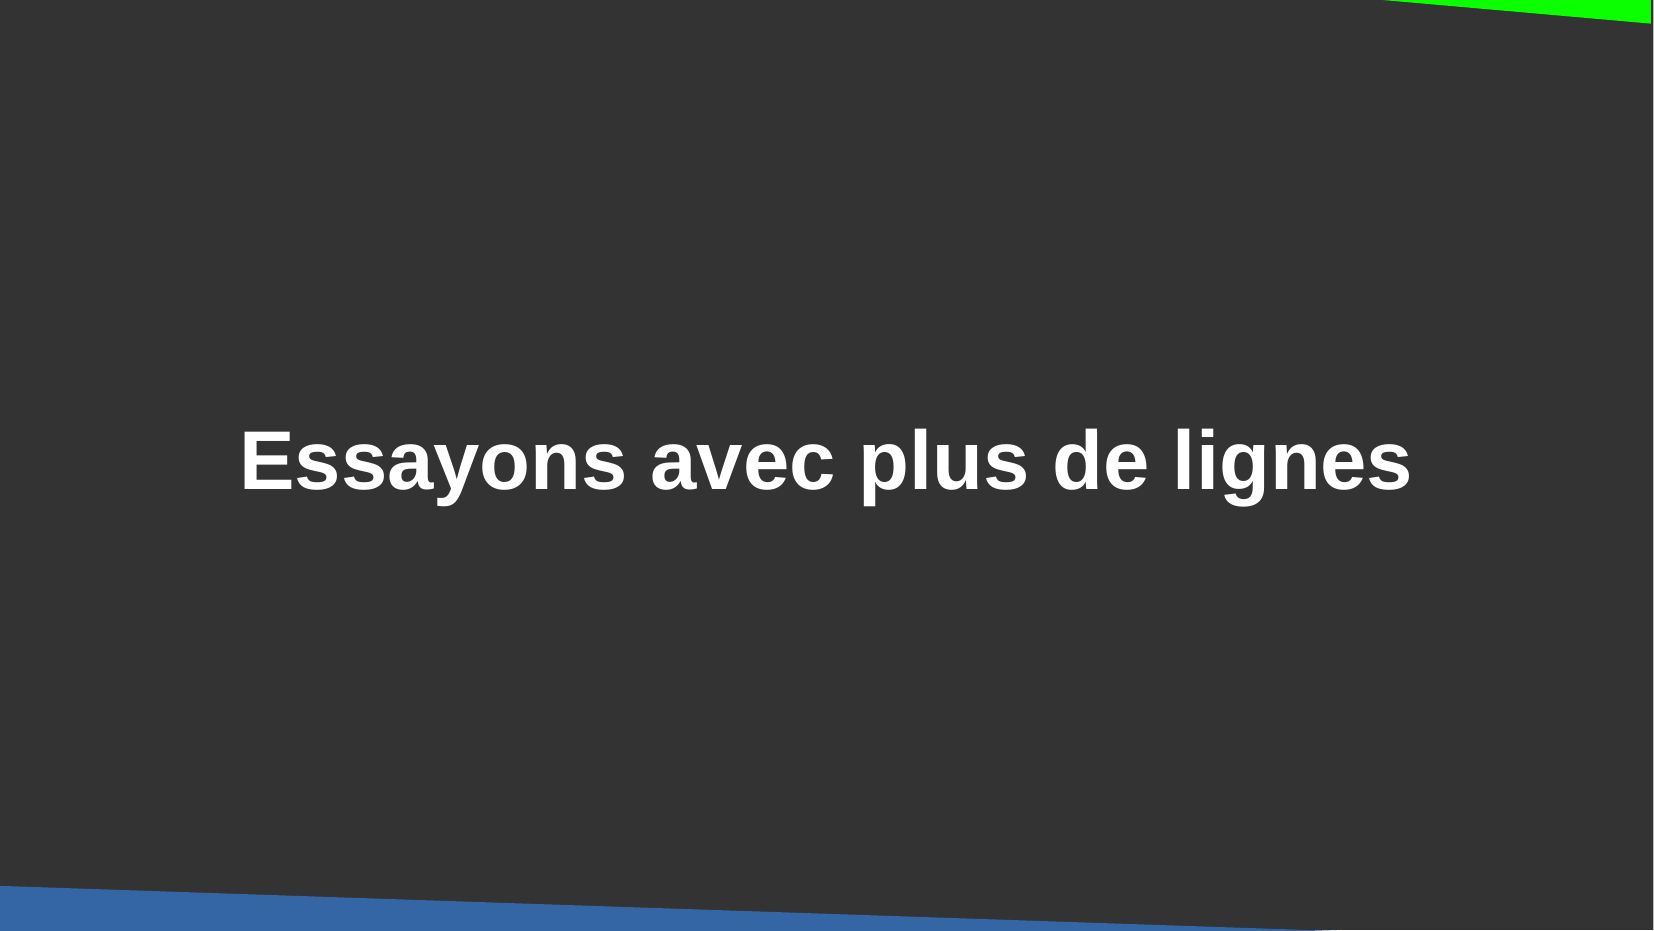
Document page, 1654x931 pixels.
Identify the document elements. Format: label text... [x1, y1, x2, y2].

text_box [0, 885, 1337, 931]
text_box [1382, 0, 1651, 24]
text_box Essayons avec plus de lignes [82, 101, 1571, 822]
